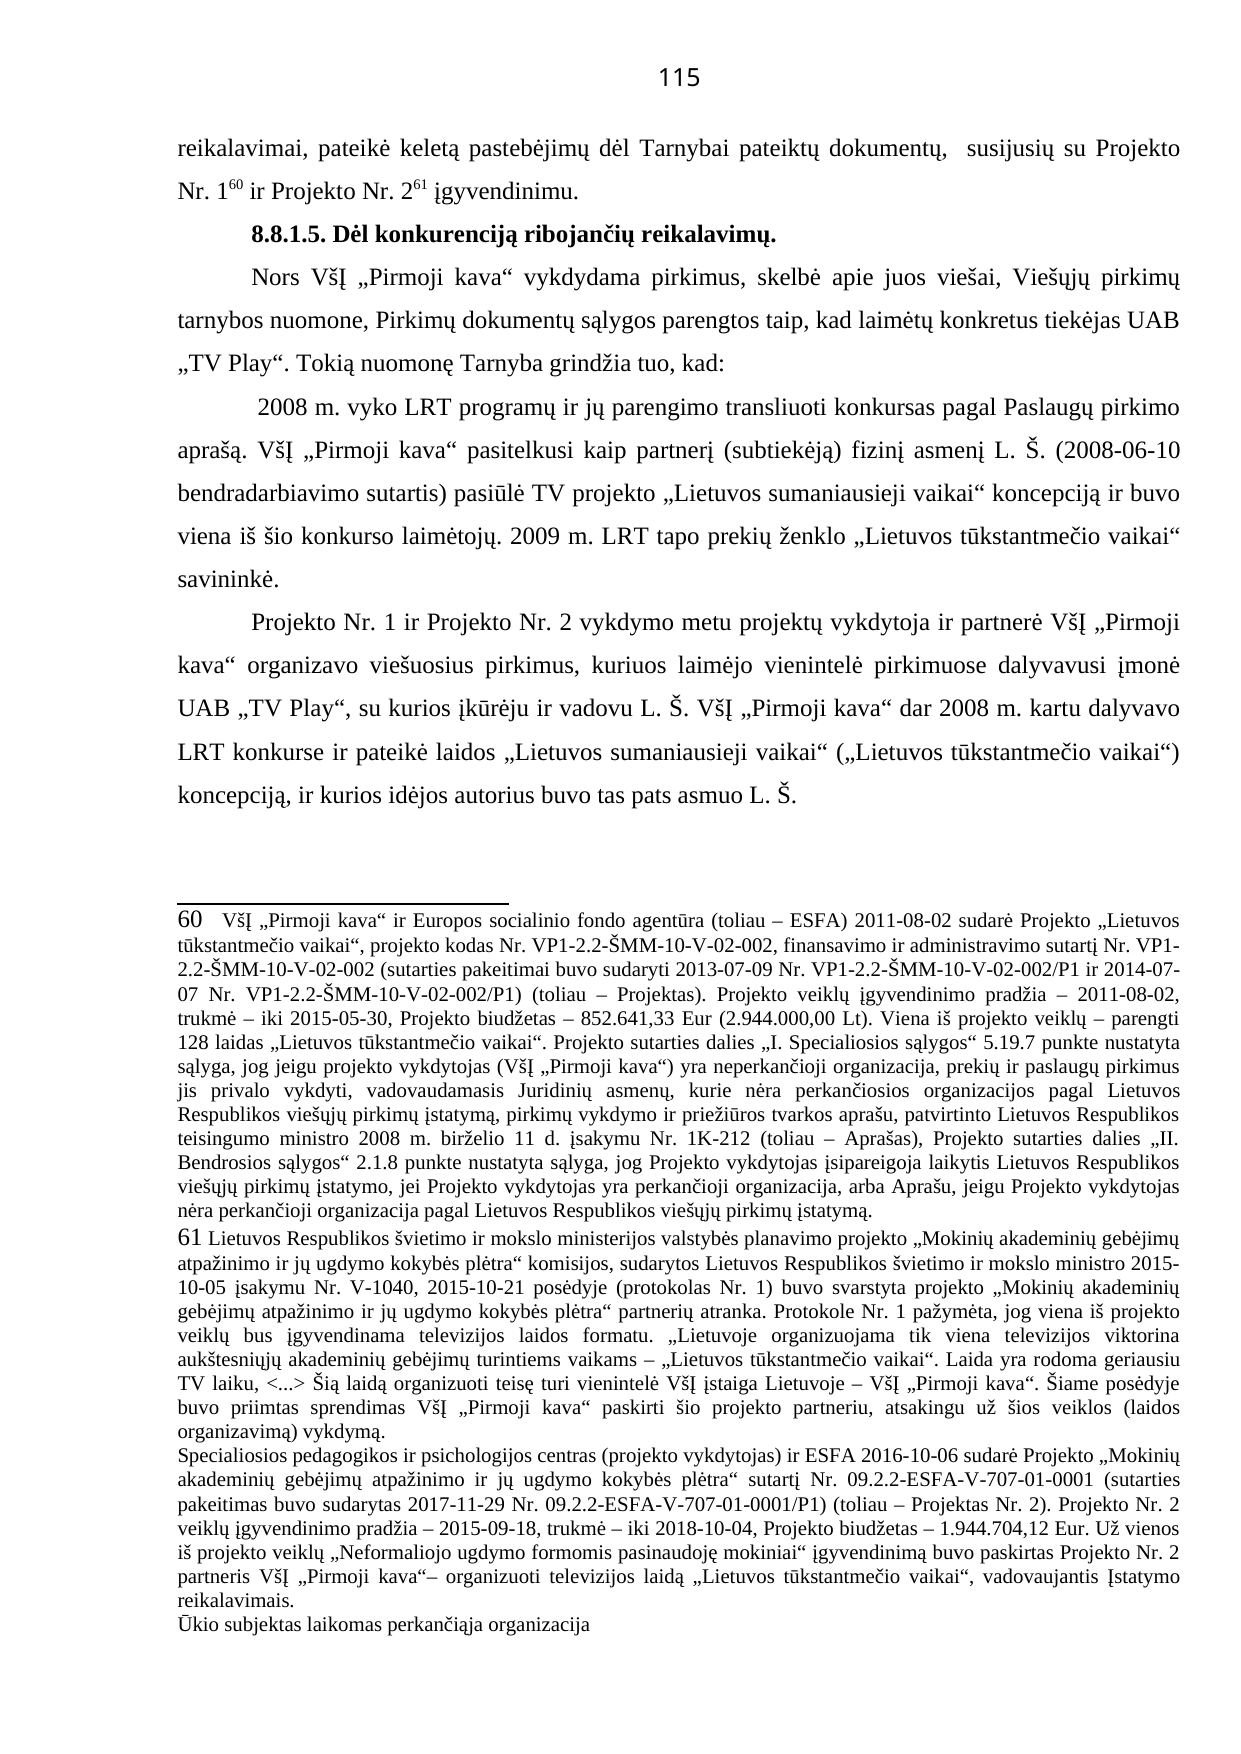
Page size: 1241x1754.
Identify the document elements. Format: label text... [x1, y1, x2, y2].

text 2008 m. vyko LRT programų ir jų parengimo transliuoti konkursas pagal Paslaugų pirkimo aprašą. VšĮ „Pirmoji kava“ pasitelkusi kaip partnerį (subtiekėją) fizinį asmenį L. Š. (2008-06-10 bendradarbiavimo sutartis) pasiūlė TV projekto „Lietuvos sumaniausieji vaikai“ koncepciją ir buvo viena iš šio konkurso laimėtojų. 2009 m. LRT tapo prekių ženklo „Lietuvos tūkstantmečio vaikai“ savininkė. [177, 392, 1181, 593]
text Projekto Nr. 1 ir Projekto Nr. 2 vykdymo metu projektų vykdytoja ir partnerė VšĮ „Pirmoji kava“ organizavo viešuosius pirkimus, kuriuos laimėjo vienintelė pirkimuose dalyvavusi įmonė UAB „TV Play“, su kurios įkūrėju ir vadovu L. Š. VšĮ „Pirmoji kava“ dar 2008 m. kartu dalyvavo LRT konkurse ir pateikė laidos „Lietuvos sumaniausieji vaikai“ („Lietuvos tūkstantmečio vaikai“) koncepciją, ir kurios idėjos autorius buvo tas pats asmuo L. Š. [177, 607, 1181, 808]
text Specialiosios pedagogikos ir psichologijos centras (projekto vykdytojas) ir ESFA 2016-10-06 sudarė Projekto „Mokinių akademinių gebėjimų atpažinimo ir jų ugdymo kokybės plėtra“ sutartį Nr. 09.2.2-ESFA-V-707-01-0001 (sutarties pakeitimas buvo sudarytas 2017-11-29 Nr. 09.2.2-ESFA-V-707-01-0001/P1) (toliau – Projektas Nr. 2). Projekto Nr. 2 veiklų įgyvendinimo pradžia – 2015-09-18, trukmė – iki 2018-10-04, Projekto biudžetas – 1.944.704,12 Eur. Už vienos iš projekto veiklų „Neformaliojo ugdymo formomis pasinaudoję mokiniai“ įgyvendinimą buvo paskirtas Projekto Nr. 2 partneris VšĮ „Pirmoji kava“– organizuoti televizijos laidą „Lietuvos tūkstantmečio vaikai“, vadovaujantis Įstatymo reikalavimais. [177, 1443, 1181, 1612]
text Ūkio subjektas laikomas perkančiąja organizacija [177, 1612, 1181, 1636]
text Lietuvos Respublikos švietimo ir mokslo ministerijos valstybės planavimo projekto „Mokinių akademinių gebėjimų atpažinimo ir jų ugdymo kokybės plėtra“ komisijos, sudarytos Lietuvos Respublikos švietimo ir mokslo ministro 2015-10-05 įsakymu Nr. V-1040, 2015-10-21 posėdyje (protokolas Nr. 1) buvo svarstyta projekto „Mokinių akademinių gebėjimų atpažinimo ir jų ugdymo kokybės plėtra“ partnerių atranka. Protokole Nr. 1 pažymėta, jog viena iš projekto veiklų bus įgyvendinama televizijos laidos formatu. „Lietuvoje organizuojama tik viena televizijos viktorina aukštesniųjų akademinių gebėjimų turintiems vaikams – „Lietuvos tūkstantmečio vaikai“. Laida yra rodoma geriausiu TV laiku, <...> Šią laidą organizuoti teisę turi vienintelė VšĮ įstaiga Lietuvoje – VšĮ „Pirmoji kava“. Šiame posėdyje buvo priimtas sprendimas VšĮ „Pirmoji kava“ paskirti šio projekto partneriu, atsakingu už šios veiklos (laidos organizavimą) vykdymą. [177, 1222, 1181, 1443]
text 8.8.1.5. Dėl konkurenciją ribojančių reikalavimų. [177, 219, 1181, 248]
text VšĮ „Pirmoji kava“ ir Europos socialinio fondo agentūra (toliau – ESFA) 2011-08-02 sudarė Projekto „Lietuvos tūkstantmečio vaikai“, projekto kodas Nr. VP1-2.2-ŠMM-10-V-02-002, finansavimo ir administravimo sutartį Nr. VP1-2.2-ŠMM-10-V-02-002 (sutarties pakeitimai buvo sudaryti 2013-07-09 Nr. VP1-2.2-ŠMM-10-V-02-002/P1 ir 2014-07-07 Nr. VP1-2.2-ŠMM-10-V-02-002/P1) (toliau – Projektas). Projekto veiklų įgyvendinimo pradžia – 2011-08-02, trukmė – iki 2015-05-30, Projekto biudžetas – 852.641,33 Eur (2.944.000,00 Lt). Viena iš projekto veiklų – parengti 128 laidas „Lietuvos tūkstantmečio vaikai“. Projekto sutarties dalies „I. Specialiosios sąlygos“ 5.19.7 punkte nustatyta sąlyga, jog jeigu projekto vykdytojas (VšĮ „Pirmoji kava“) yra neperkančioji organizacija, prekių ir paslaugų pirkimus jis privalo vykdyti, vadovaudamasis Juridinių asmenų, kurie nėra perkančiosios organizacijos pagal Lietuvos Respublikos viešųjų pirkimų įstatymą, pirkimų vykdymo ir priežiūros tvarkos aprašu, patvirtinto Lietuvos Respublikos teisingumo ministro 2008 m. birželio 11 d. įsakymu Nr. 1K-212 (toliau – Aprašas), Projekto sutarties dalies „II. Bendrosios sąlygos“ 2.1.8 punkte nustatyta sąlyga, jog Projekto vykdytojas įsipareigoja laikytis Lietuvos Respublikos viešųjų pirkimų įstatymo, jei Projekto vykdytojas yra perkančioji organizacija, arba Aprašu, jeigu Projekto vykdytojas nėra perkančioji organizacija pagal Lietuvos Respublikos viešųjų pirkimų įstatymą. [177, 904, 1181, 1222]
text reikalavimai, pateikė keletą pastebėjimų dėl Tarnybai pateiktų dokumentų, susijusių su Projekto Nr. 1 ir Projekto Nr. 2 įgyvendinimu. [177, 133, 1181, 205]
text Nors VšĮ „Pirmoji kava“ vykdydama pirkimus, skelbė apie juos viešai, Viešųjų pirkimų tarnybos nuomone, Pirkimų dokumentų sąlygos parengtos taip, kad laimėtų konkretus tiekėjas UAB „TV Play“. Tokią nuomonę Tarnyba grindžia tuo, kad: [177, 262, 1181, 377]
